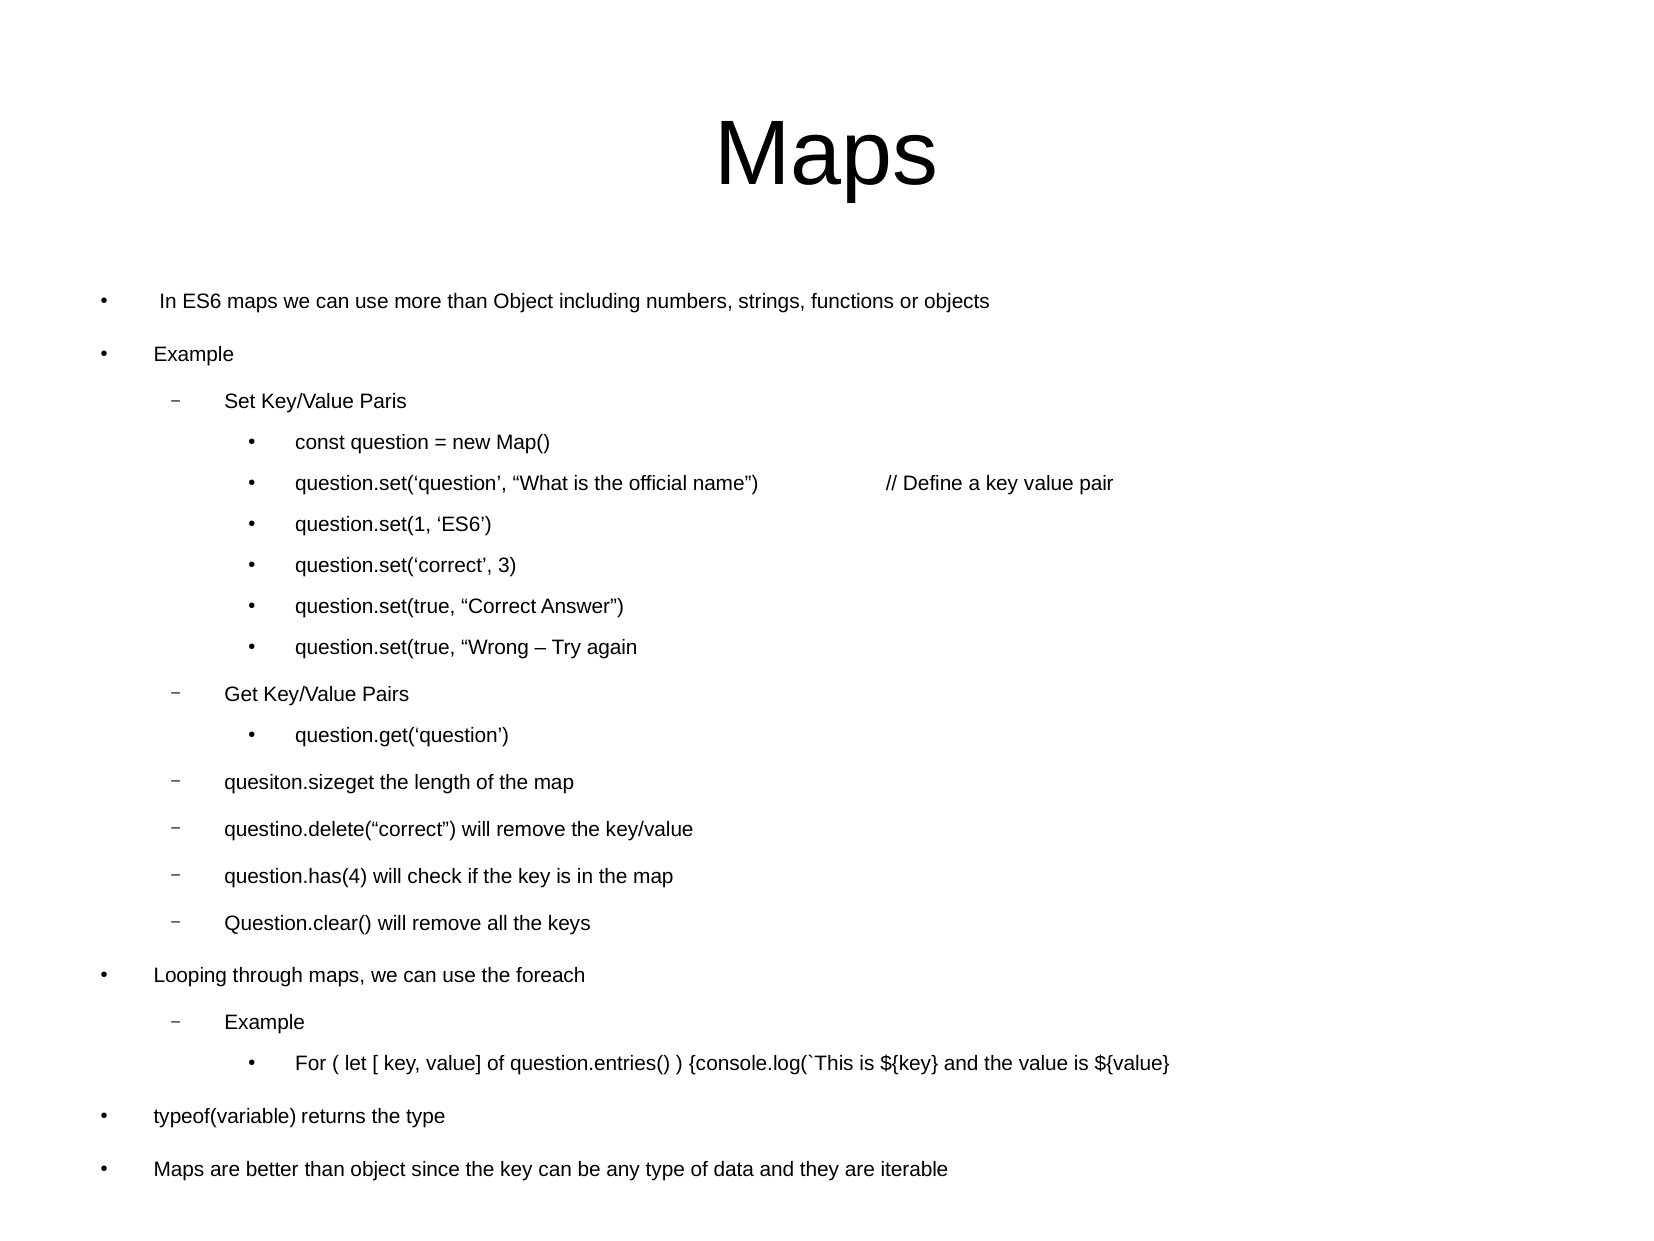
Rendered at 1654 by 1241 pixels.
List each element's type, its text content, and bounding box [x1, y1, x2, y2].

list In ES6 maps we can use more than Object including numbers, strings, functions or objects Example Set Key/Value Paris const question = new Map() question.set(‘question’, “What is the official name”) // Define a key value pair question.set(1, ‘ES6’) question.set(‘correct’, 3) question.set(true, “Correct Answer”) question.set(true, “Wrong – Try again Get Key/Value Pairs question.get(‘question’) quesiton.sizeget the length of the map questino.delete(“correct”) will remove the key/value question.has(4) will check if the key is in the map Question.clear() will remove all the keys Looping through maps, we can use the foreach Example For ( let [ key, value] of question.entries() ) {console.log(`This is ${key} and the value is ${value} typeof(variable) returns the type Maps are better than object since the key can be any type of data and they are iterable [82, 290, 1571, 1182]
title Maps [82, 49, 1571, 257]
